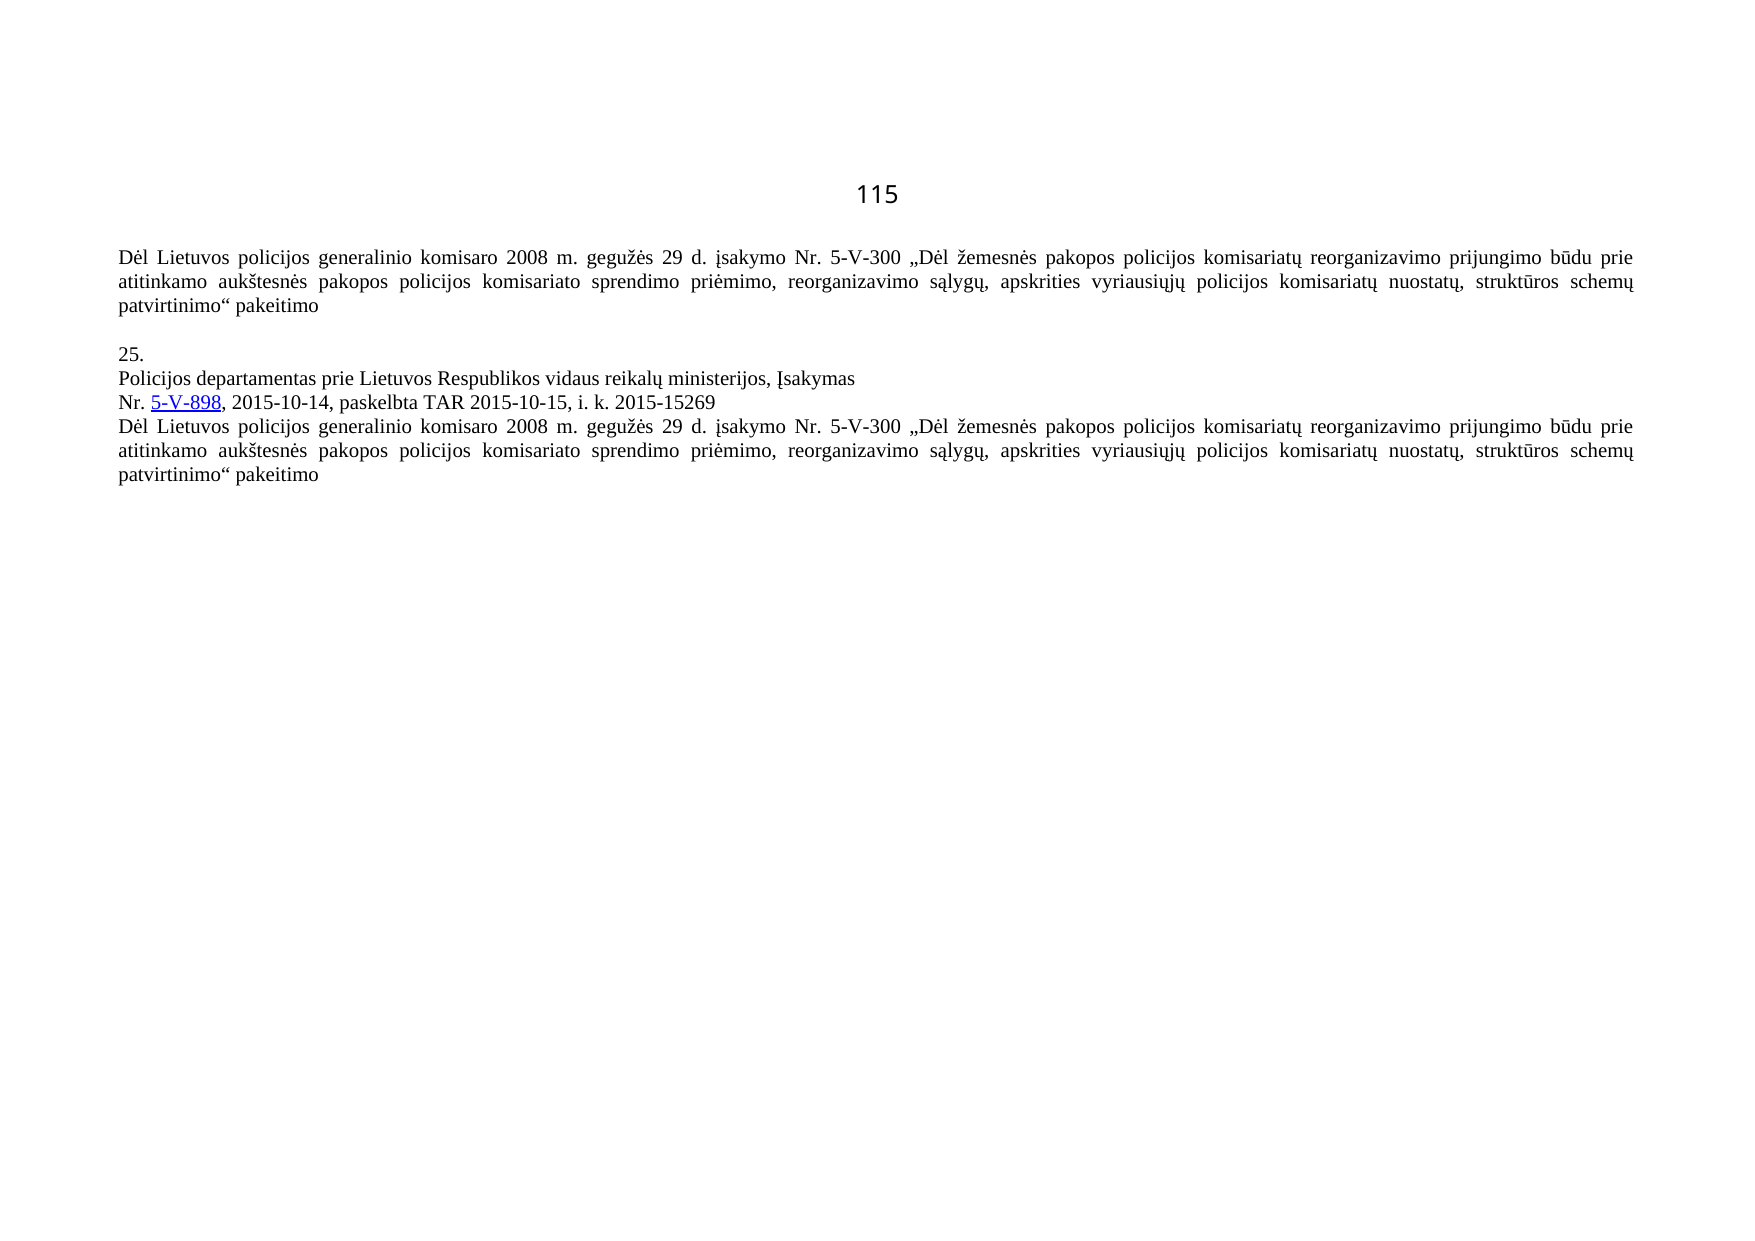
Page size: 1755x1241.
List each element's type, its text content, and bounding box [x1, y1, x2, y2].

text 25. [118, 342, 1636, 366]
text Policijos departamentas prie Lietuvos Respublikos vidaus reikalų ministerijos, Įsakymas [118, 366, 1636, 390]
text Nr. 5-V-898, 2015-10-14, paskelbta TAR 2015-10-15, i. k. 2015-15269 [118, 390, 1636, 414]
text Dėl Lietuvos policijos generalinio komisaro 2008 m. gegužės 29 d. įsakymo Nr. 5-V-300 „Dėl žemesnės pakopos policijos komisariatų reorganizavimo prijungimo būdu prie atitinkamo aukštesnės pakopos policijos komisariato sprendimo priėmimo, reorganizavimo sąlygų, apskrities vyriausiųjų policijos komisariatų nuostatų, struktūros schemų patvirtinimo“ pakeitimo [118, 414, 1636, 486]
text Dėl Lietuvos policijos generalinio komisaro 2008 m. gegužės 29 d. įsakymo Nr. 5-V-300 „Dėl žemesnės pakopos policijos komisariatų reorganizavimo prijungimo būdu prie atitinkamo aukštesnės pakopos policijos komisariato sprendimo priėmimo, reorganizavimo sąlygų, apskrities vyriausiųjų policijos komisariatų nuostatų, struktūros schemų patvirtinimo“ pakeitimo [118, 245, 1636, 317]
